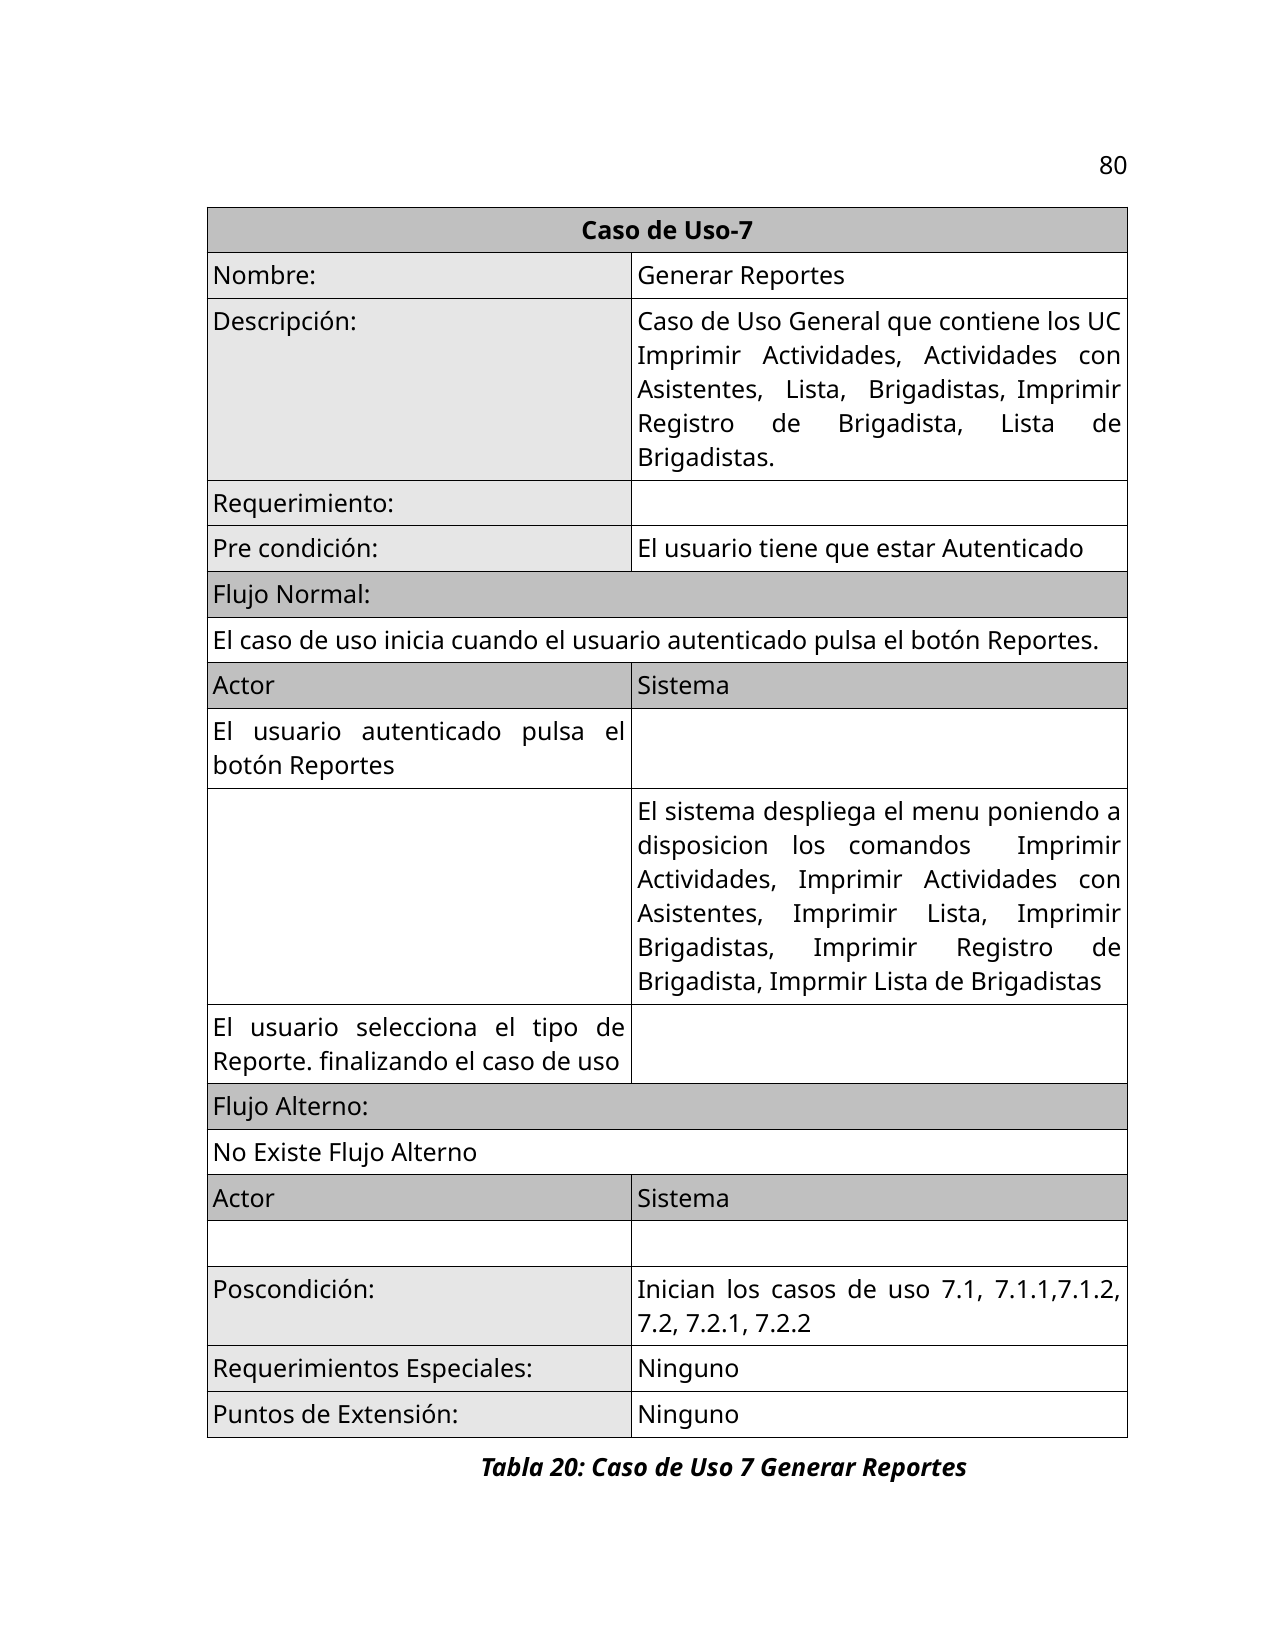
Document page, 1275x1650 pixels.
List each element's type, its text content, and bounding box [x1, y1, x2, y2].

table_cell Sistema [632, 1175, 1127, 1220]
table_cell Nombre: [208, 253, 631, 298]
table_cell Requerimiento: [208, 481, 631, 525]
table_cell El usuario selecciona el tipo de Reporte. finalizando el caso de uso [208, 1005, 631, 1083]
table_cell El usuario tiene que estar Autenticado [632, 526, 1127, 571]
table_cell [632, 1005, 1127, 1083]
table_header Caso de Uso-7 [208, 208, 1127, 252]
table_cell Ninguno [632, 1392, 1127, 1437]
table_cell El sistema despliega el menu poniendo a disposicion los comandos Imprimir Actividades, Imprimir Actividades con Asistentes, Imprimir Lista, Imprimir Brigadistas, Imprimir Registro de Brigadista, Imprmir Lista de Brigadistas [632, 789, 1127, 1003]
table_cell Descripción: [208, 299, 631, 480]
table_cell Sistema [632, 663, 1127, 708]
table_cell [632, 1221, 1127, 1266]
table_cell Requerimientos Especiales: [208, 1346, 631, 1391]
text Tabla 20: Caso de Uso 7 Generar Reportes [248, 1449, 1127, 1483]
table_cell Caso de Uso General que contiene los UC Imprimir Actividades, Actividades con Asistentes, Lista, Brigadistas, Imprimir Registro de Brigadista, Lista de Brigadistas. [632, 299, 1127, 480]
table_cell [208, 789, 631, 1003]
table_cell Inician los casos de uso 7.1, 7.1.1,7.1.2, 7.2, 7.2.1, 7.2.2 [632, 1267, 1127, 1345]
table_cell Poscondición: [208, 1267, 631, 1345]
table_cell [208, 1221, 631, 1266]
table_cell No Existe Flujo Alterno [208, 1130, 1127, 1174]
table_cell Pre condición: [208, 526, 631, 571]
table_cell Flujo Alterno: [208, 1084, 1127, 1129]
table_cell [632, 709, 1127, 787]
table_cell Ninguno [632, 1346, 1127, 1391]
table_cell El caso de uso inicia cuando el usuario autenticado pulsa el botón Reportes. [208, 618, 1127, 662]
table_cell [632, 481, 1127, 525]
table_cell Flujo Normal: [208, 572, 1127, 617]
table_cell Puntos de Extensión: [208, 1392, 631, 1437]
table_cell Actor [208, 663, 631, 708]
table_cell Generar Reportes [632, 253, 1127, 298]
table_cell El usuario autenticado pulsa el botón Reportes [208, 709, 631, 787]
table_cell Actor [208, 1175, 631, 1220]
